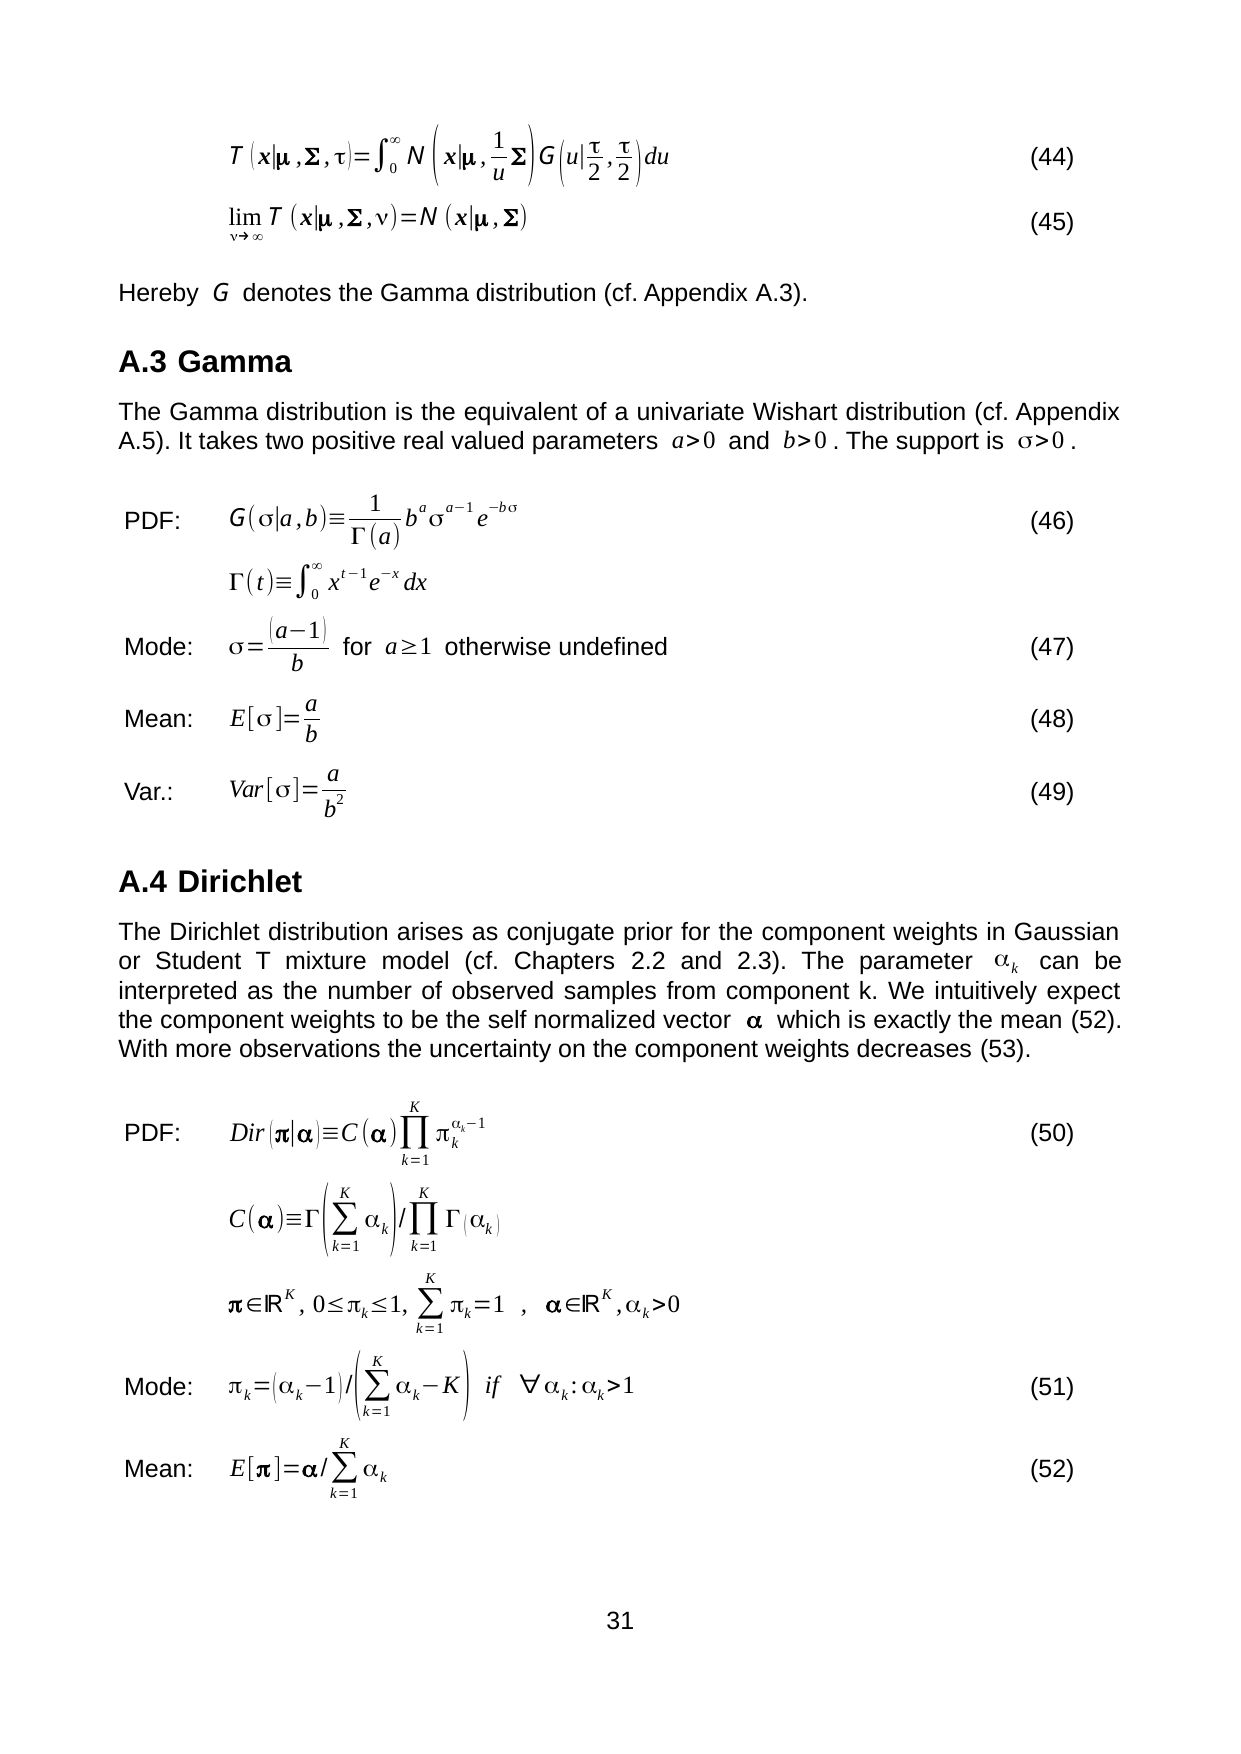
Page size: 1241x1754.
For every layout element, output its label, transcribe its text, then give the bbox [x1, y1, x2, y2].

table_cell Mean: [118, 683, 217, 754]
table_cell Mode: [118, 1343, 217, 1429]
table_cell [217, 1175, 1024, 1264]
table_cell [1024, 1264, 1123, 1343]
text The Gamma distribution is the equivalent of a univariate Wishart distribution (cf. Appendix A.5). It takes two positive real valued parameters and . The support is . [118, 397, 1122, 455]
table_header (44) [1024, 118, 1123, 195]
table_cell for otherwise undefined [217, 610, 1024, 683]
table_header [118, 195, 217, 248]
table_cell (52) [1024, 1429, 1123, 1508]
table_cell [217, 1264, 1024, 1343]
table_header [217, 118, 1024, 195]
table_header PDF: [118, 484, 217, 557]
table_header (50) [1024, 1091, 1123, 1174]
table_header [217, 484, 1024, 557]
table_cell [217, 557, 1024, 609]
table_cell (51) [1024, 1343, 1123, 1429]
table_cell [118, 1264, 217, 1343]
table_header PDF: [118, 1091, 217, 1174]
table_cell (48) [1024, 683, 1123, 754]
title Gamma [118, 343, 1122, 379]
table_cell [118, 557, 217, 609]
table_cell [217, 1429, 1024, 1508]
table_cell [1024, 557, 1123, 609]
table_cell [217, 754, 1024, 828]
table_header (45) [1024, 195, 1123, 248]
text Hereby denotes the Gamma distribution (cf. Appendix A.3). [118, 276, 1122, 309]
table_cell [217, 683, 1024, 754]
text The Dirichlet distribution arises as conjugate prior for the component weights in Gaussian or Student T mixture model (cf. Chapters 2.2 and 2.3). The parameter can be interpreted as the number of observed samples from component k. We intuitively expect the component weights to be the self normalized vector which is exactly the mean (52). With more observations the uncertainty on the component weights decreases (53). [118, 917, 1122, 1062]
table_cell Mode: [118, 610, 217, 683]
table_cell [118, 1175, 217, 1264]
table_header [217, 195, 1024, 248]
table_cell [1024, 1175, 1123, 1264]
table_cell (49) [1024, 754, 1123, 828]
table_header (46) [1024, 484, 1123, 557]
title Dirichlet [118, 863, 1122, 899]
table_cell [217, 1343, 1024, 1429]
table_header [217, 1091, 1024, 1174]
table_cell Mean: [118, 1429, 217, 1508]
table_cell (47) [1024, 610, 1123, 683]
table_cell Var.: [118, 754, 217, 828]
table_header [118, 118, 217, 195]
